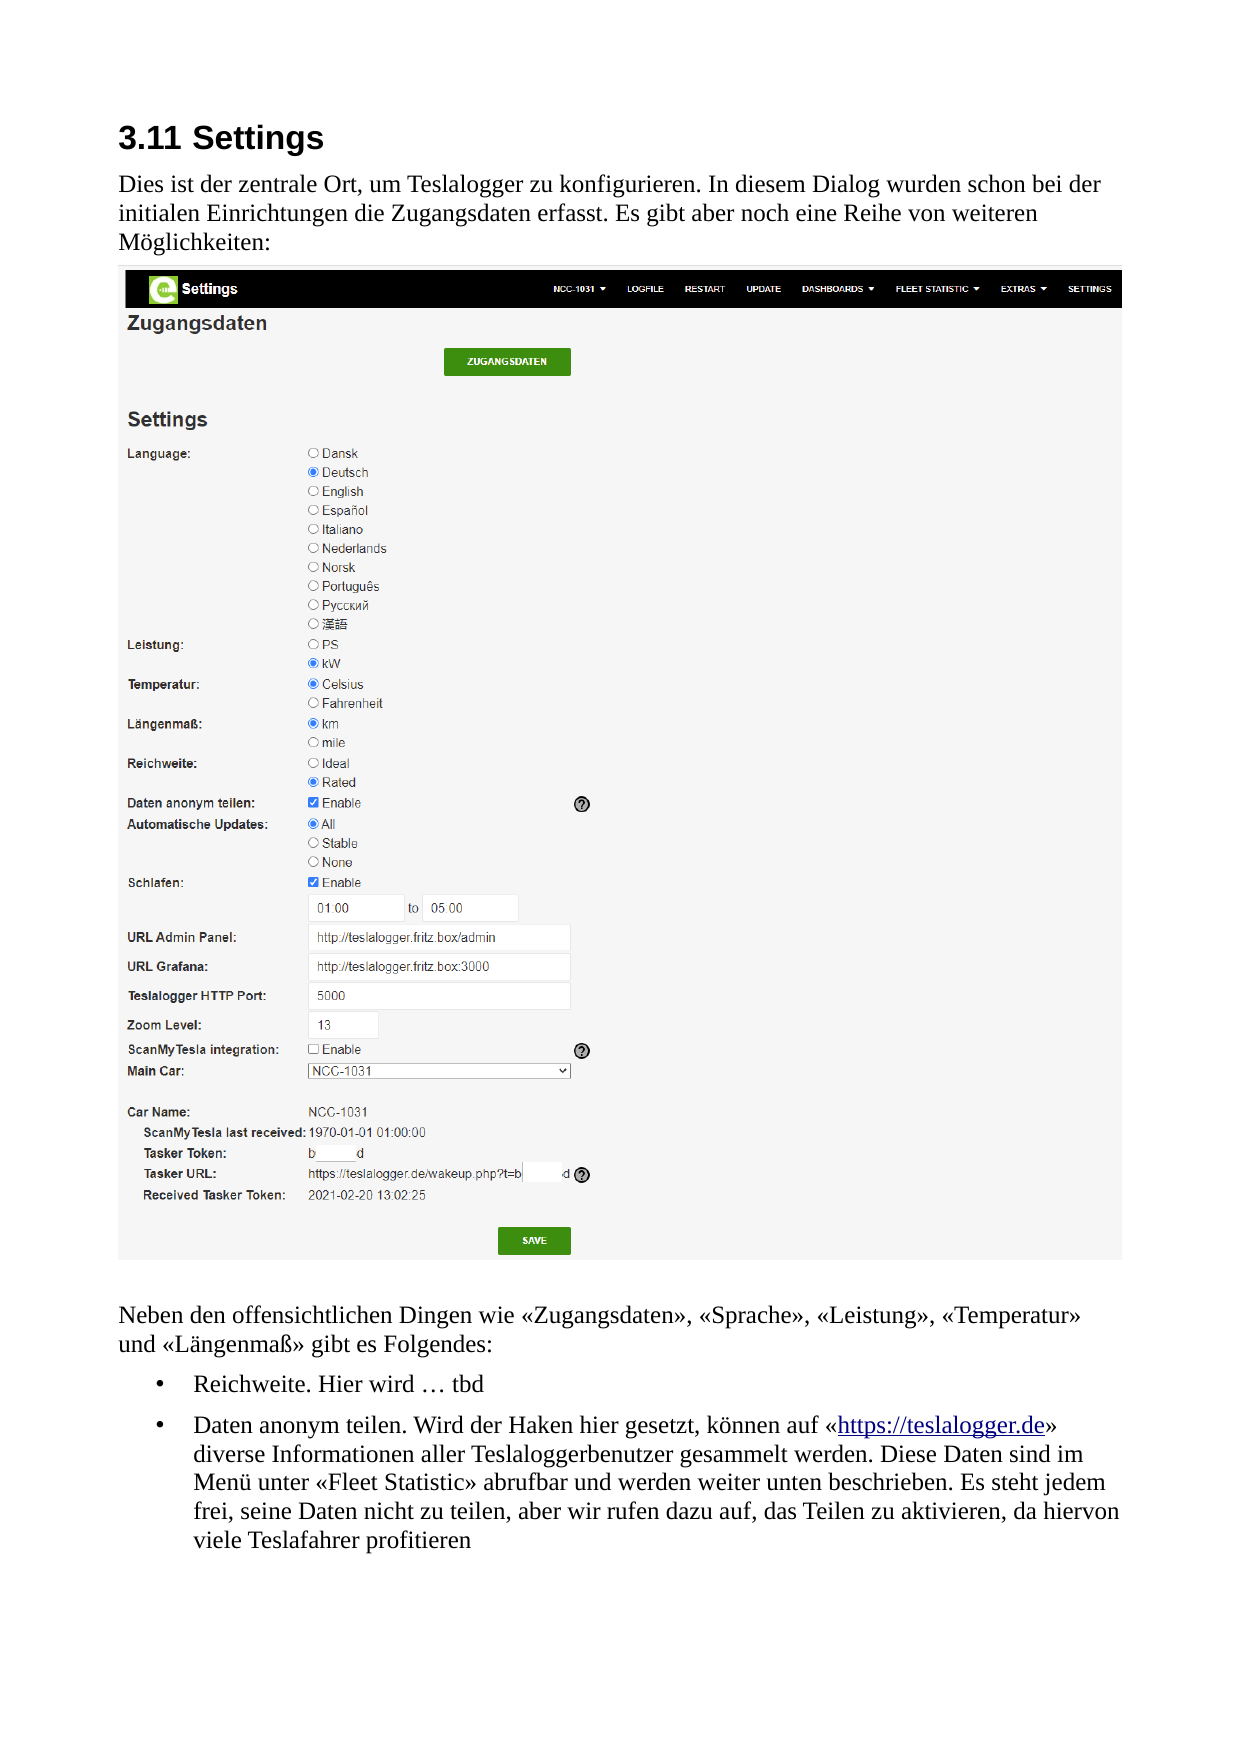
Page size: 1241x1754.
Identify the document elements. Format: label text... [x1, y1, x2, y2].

picture [118, 264, 1123, 1260]
text Dies ist der zentrale Ort, um Teslalogger zu konfigurieren. In diesem Dialog wurden schon bei der initialen Einrichtungen die Zugangsdaten erfasst. Es gibt aber noch eine Reihe von weiteren Möglichkeiten: [118, 169, 1122, 255]
subtitle Settings [118, 118, 1122, 157]
list Daten anonym teilen. Wird der Haken hier gesetzt, können auf «https://teslalogger.de» diverse Informationen aller Teslaloggerbenutzer gesammelt werden. Diese Daten sind im Menü unter «Fleet Statistic» abrufbar und werden weiter unten beschrieben. Es steht jedem frei, seine Daten nicht zu teilen, aber wir rufen dazu auf, das Teilen zu aktivieren, da hiervon viele Teslafahrer profitieren [156, 1410, 1122, 1554]
list Reichweite. Hier wird … tbd [156, 1369, 1122, 1398]
text Neben den offensichtlichen Dingen wie «Zugangsdaten», «Sprache», «Leistung», «Temperatur» und «Längenmaß» gibt es Folgendes: [118, 1300, 1122, 1358]
